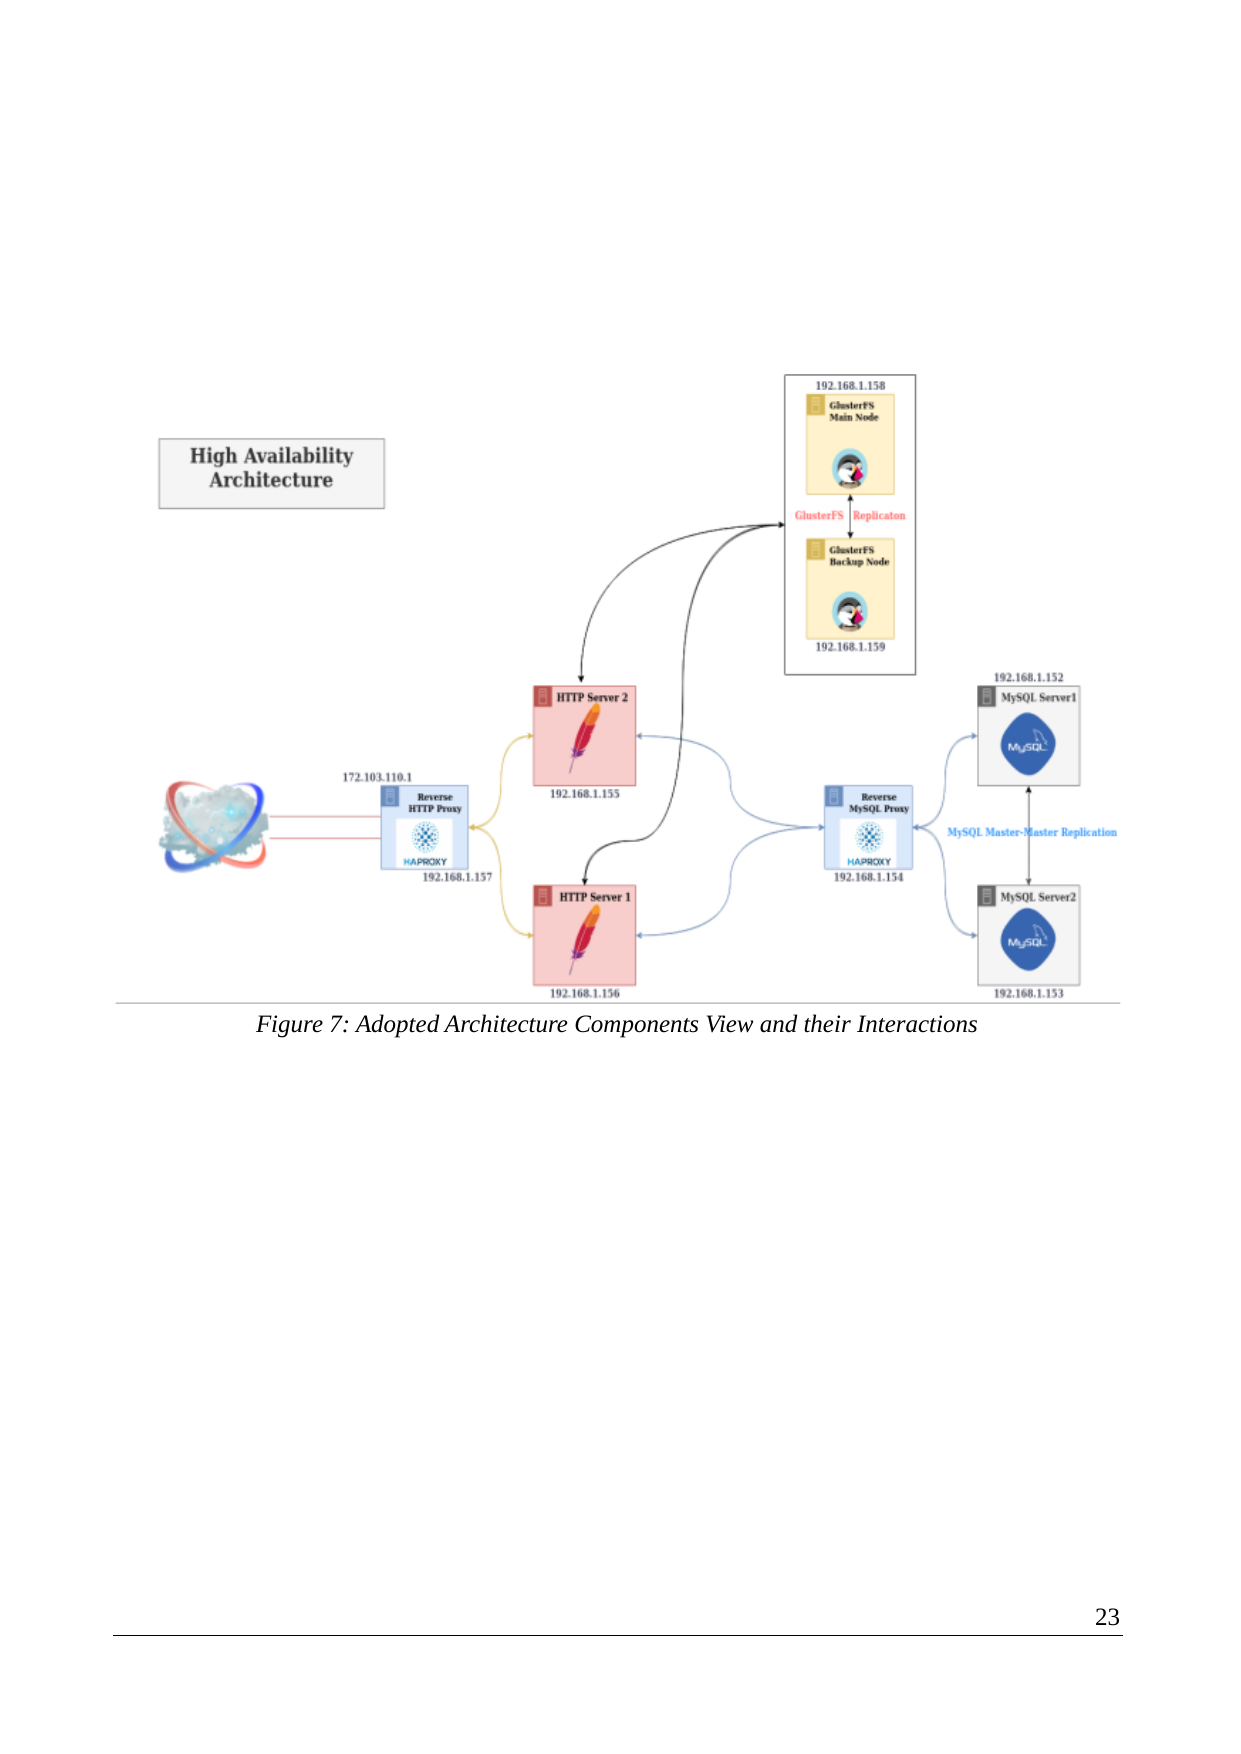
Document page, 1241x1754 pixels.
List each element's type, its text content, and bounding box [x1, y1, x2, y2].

text Figure 7: Adopted Architecture Components View and their Interactions [116, 1004, 1120, 1038]
picture [115, 346, 1121, 1004]
